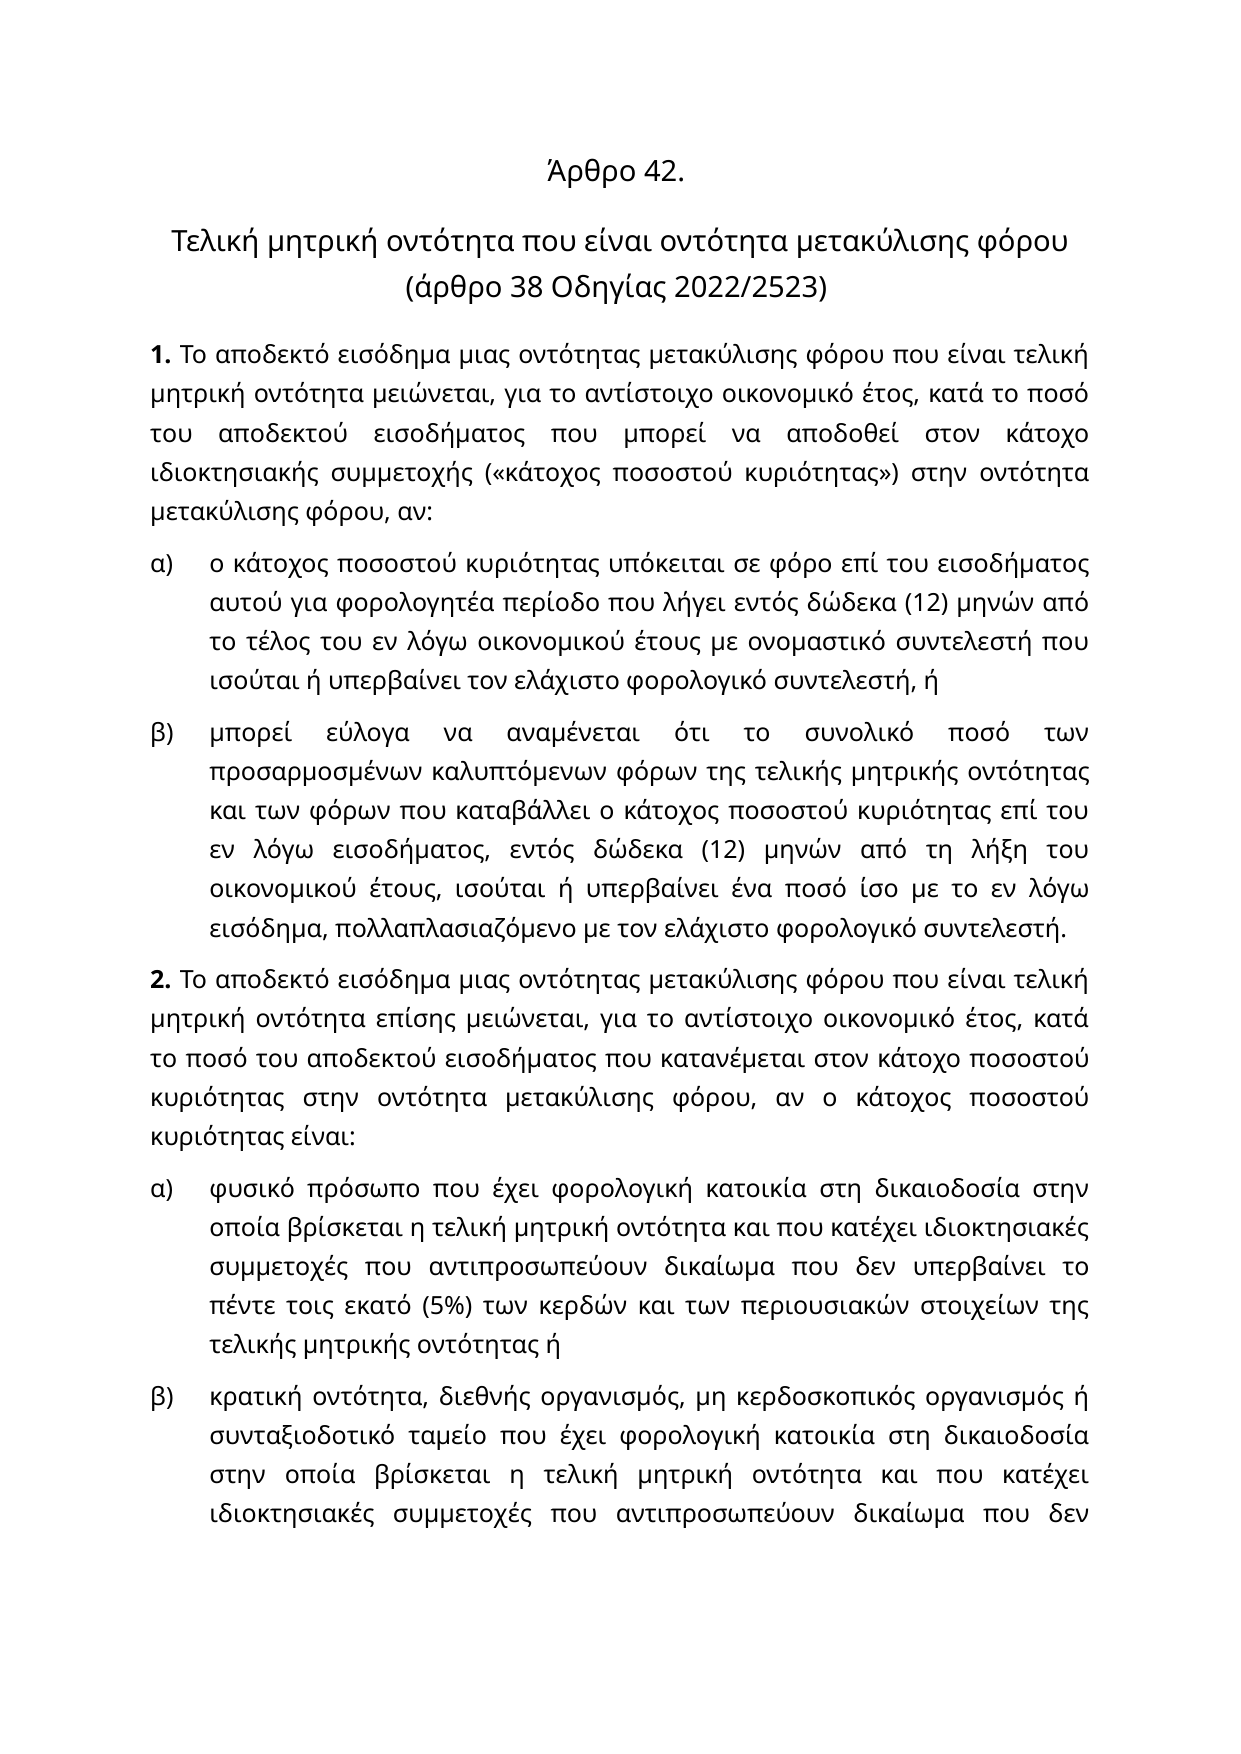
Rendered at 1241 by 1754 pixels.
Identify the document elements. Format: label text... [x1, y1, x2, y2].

list α) φυσικό πρόσωπο που έχει φορολογική κατοικία στη δικαιοδοσία στην οποία βρίσκεται η τελική μητρική οντότητα και που κατέχει ιδιοκτησιακές συμμετοχές που αντιπροσωπεύουν δικαίωμα που δεν υπερβαίνει το πέντε τοις εκατό (5%) των κερδών και των περιουσιακών στοιχείων της τελικής μητρικής οντότητας ή [150, 1170, 1090, 1361]
list β) κρατική οντότητα, διεθνής οργανισμός, μη κερδοσκοπικός οργανισμός ή συνταξιοδοτικό ταμείο που έχει φορολογική κατοικία στη δικαιοδοσία στην οποία βρίσκεται η τελική μητρική οντότητα και που κατέχει ιδιοκτησιακές συμμετοχές που αντιπροσωπεύουν δικαίωμα που δεν [150, 1378, 1090, 1530]
subtitle Άρθρο 42. [150, 150, 1090, 190]
text 1. Το αποδεκτό εισόδημα μιας οντότητας μετακύλισης φόρου που είναι τελική μητρική οντότητα μειώνεται, για το αντίστοιχο οικονομικό έτος, κατά το ποσό του αποδεκτού εισοδήματος που μπορεί να αποδοθεί στον κάτοχο ιδιοκτησιακής συμμετοχής («κάτοχος ποσοστού κυριότητας») στην οντότητα μετακύλισης φόρου, αν: [150, 337, 1090, 528]
list α) ο κάτοχος ποσοστού κυριότητας υπόκειται σε φόρο επί του εισοδήματος αυτού για φορολογητέα περίοδο που λήγει εντός δώδεκα (12) μηνών από το τέλος του εν λόγω οικονομικού έτους με ονομαστικό συντελεστή που ισούται ή υπερβαίνει τον ελάχιστο φορολογικό συντελεστή, ή [150, 545, 1090, 697]
text 2. Το αποδεκτό εισόδημα μιας οντότητας μετακύλισης φόρου που είναι τελική μητρική οντότητα επίσης μειώνεται, για το αντίστοιχο οικονομικό έτος, κατά το ποσό του αποδεκτού εισοδήματος που κατανέμεται στον κάτοχο ποσοστού κυριότητας στην οντότητα μετακύλισης φόρου, αν ο κάτοχος ποσοστού κυριότητας είναι: [150, 962, 1090, 1153]
list β) μπορεί εύλογα να αναμένεται ότι το συνολικό ποσό των προσαρμοσμένων καλυπτόμενων φόρων της τελικής μητρικής οντότητας και των φόρων που καταβάλλει ο κάτοχος ποσοστού κυριότητας επί του εν λόγω εισοδήματος, εντός δώδεκα (12) μηνών από τη λήξη του οικονομικού έτους, ισούται ή υπερβαίνει ένα ποσό ίσο με το εν λόγω εισόδημα, πολλαπλασιαζόμενο με τον ελάχιστο φορολογικό συντελεστή. [150, 714, 1090, 944]
subtitle Τελική μητρική οντότητα που είναι οντότητα μετακύλισης φόρου (άρθρο 38 Οδηγίας 2022/2523) [150, 221, 1090, 306]
